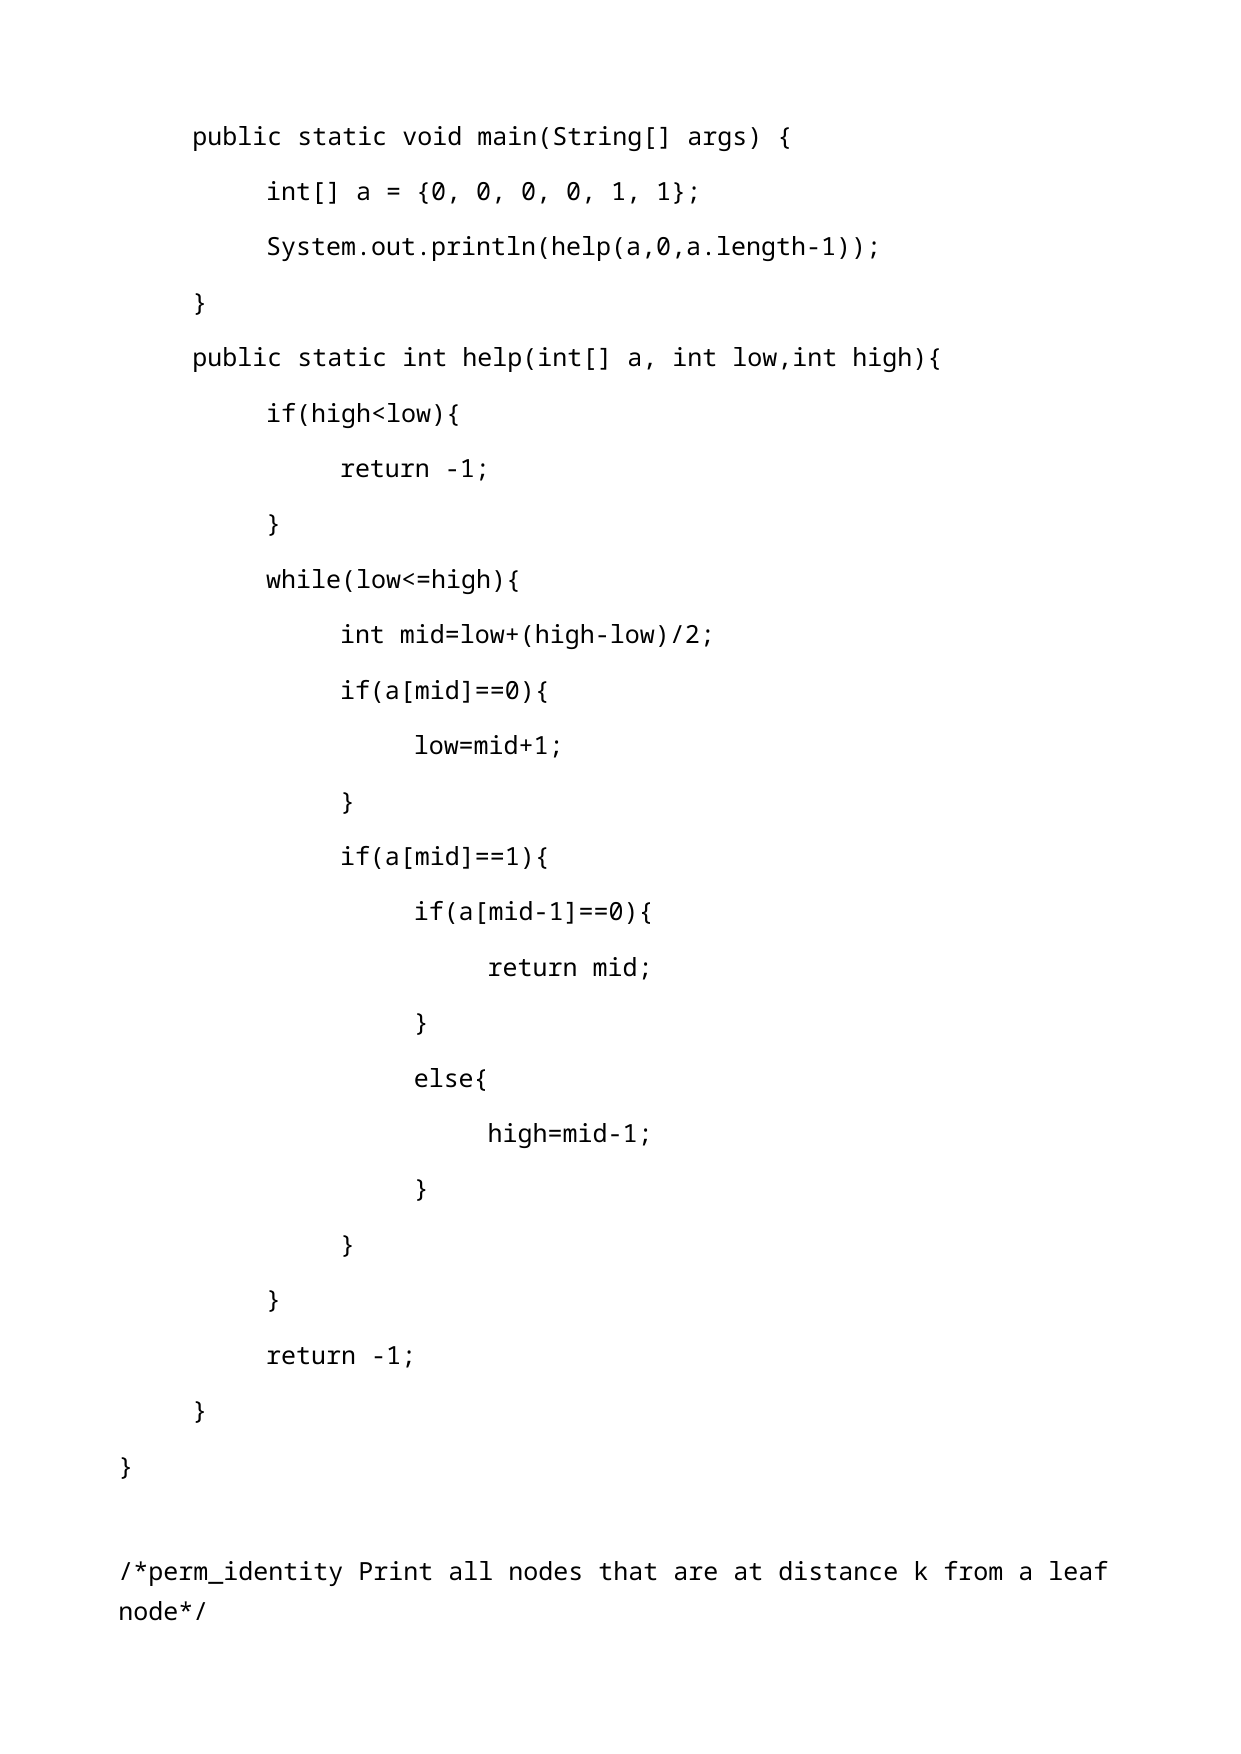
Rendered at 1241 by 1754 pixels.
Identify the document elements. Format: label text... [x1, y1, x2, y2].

text System.out.println(help(a,0,a.length-1)); [118, 229, 1122, 263]
text low=mid+1; [118, 728, 1122, 762]
text high=mid-1; [118, 1116, 1122, 1150]
text } [118, 1282, 1122, 1316]
text if(high<low){ [118, 395, 1122, 429]
text } [118, 783, 1122, 817]
text } [118, 506, 1122, 540]
text } [118, 1005, 1122, 1039]
text } [118, 284, 1122, 318]
text } [118, 1226, 1122, 1261]
text return mid; [118, 949, 1122, 983]
text return -1; [118, 1337, 1122, 1371]
text int[] a = {0, 0, 0, 0, 1, 1}; [118, 173, 1122, 208]
text else{ [118, 1060, 1122, 1094]
text } [118, 1393, 1122, 1427]
text if(a[mid]==1){ [118, 838, 1122, 873]
text if(a[mid]==0){ [118, 672, 1122, 706]
text while(low<=high){ [118, 561, 1122, 596]
text public static void main(String[] args) { [118, 118, 1122, 152]
text } [118, 1448, 1122, 1482]
text return -1; [118, 451, 1122, 485]
text public static int help(int[] a, int low,int high){ [118, 340, 1122, 374]
text int mid=low+(high-low)/2; [118, 617, 1122, 651]
text /*perm_identity Print all nodes that are at distance k from a leaf node*/ [118, 1553, 1122, 1628]
text } [118, 1171, 1122, 1205]
text if(a[mid-1]==0){ [118, 894, 1122, 928]
